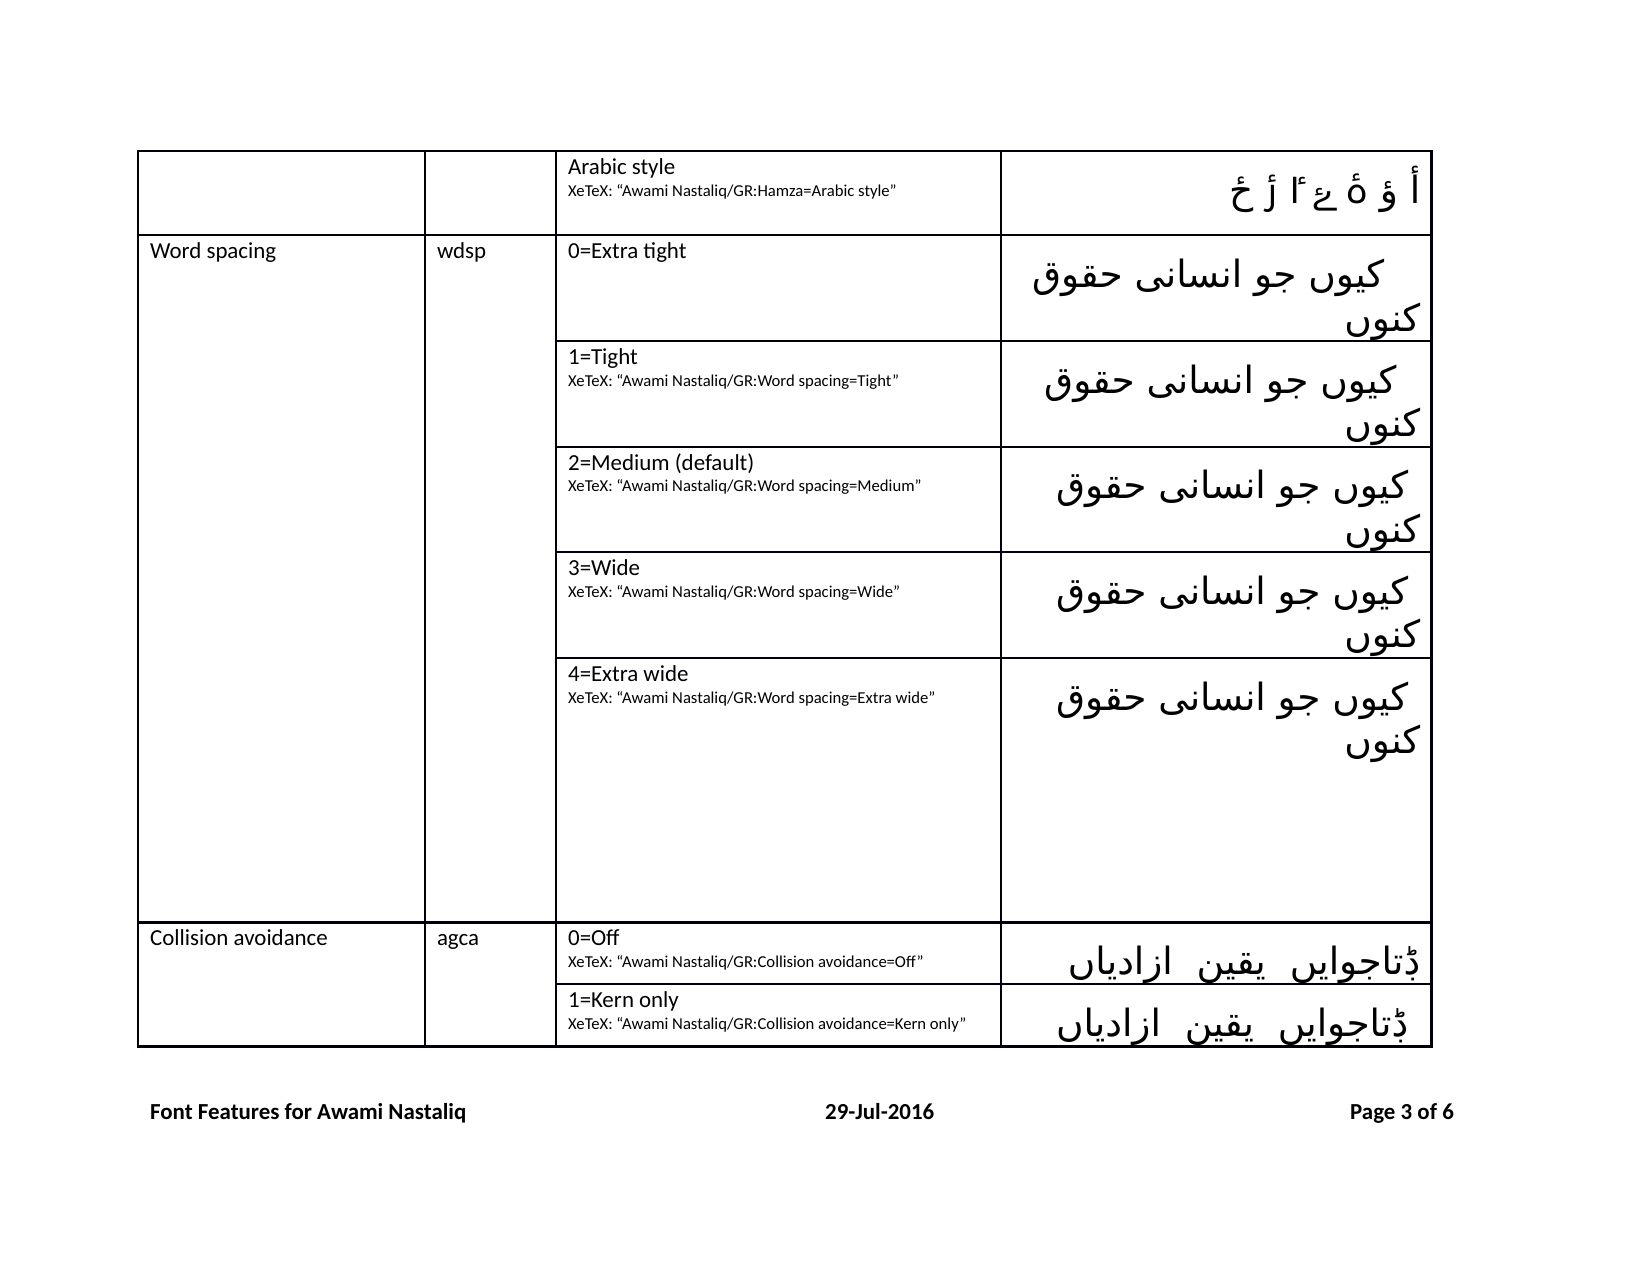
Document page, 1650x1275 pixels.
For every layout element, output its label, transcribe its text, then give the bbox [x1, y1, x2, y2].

table_cell أ ؤ ۂ ۓ ٵ ݬ ځ [1002, 152, 1430, 234]
table_cell کیوں جو انسانی حقوق کنوں [1002, 342, 1430, 446]
table_cell Arabic style XeTeX: “Awami Nastaliq/GR:Hamza=Arabic style” [557, 152, 1000, 234]
table_cell 1=Kern only XeTeX: “Awami Nastaliq/GR:Collision avoidance=Kern only” [557, 985, 1000, 1045]
table_cell کیوں جو انسانی حقوق کنوں [1002, 448, 1430, 551]
table_cell 1=Tight XeTeX: “Awami Nastaliq/GR:Word spacing=Tight” [557, 342, 1000, 446]
table_cell 0=Off XeTeX: “Awami Nastaliq/GR:Collision avoidance=Off” [557, 924, 1000, 983]
table_cell 4=Extra wide XeTeX: “Awami Nastaliq/GR:Word spacing=Extra wide” [557, 659, 1000, 921]
table_cell ڋتاجوایں یقین ازادیاں [1002, 985, 1430, 1045]
table_cell ڋتاجوایں یقین ازادیاں [1002, 924, 1430, 983]
table_cell agca [426, 924, 555, 1045]
table_cell wdsp [426, 236, 555, 921]
table_cell [139, 152, 424, 234]
table_cell کیوں جو انسانی حقوق کنوں [1002, 553, 1430, 657]
table_cell 0=Extra tight [557, 236, 1000, 340]
table_cell Collision avoidance [139, 924, 424, 1045]
table_cell کیوں جو انسانی حقوق کنوں [1002, 659, 1430, 921]
table_cell کیوں جو انسانی حقوق کنوں [1002, 236, 1430, 340]
table_cell 2=Medium (default) XeTeX: “Awami Nastaliq/GR:Word spacing=Medium” [557, 448, 1000, 551]
table_cell [426, 152, 555, 234]
table_cell 3=Wide XeTeX: “Awami Nastaliq/GR:Word spacing=Wide” [557, 553, 1000, 657]
table_cell Word spacing [139, 236, 424, 921]
